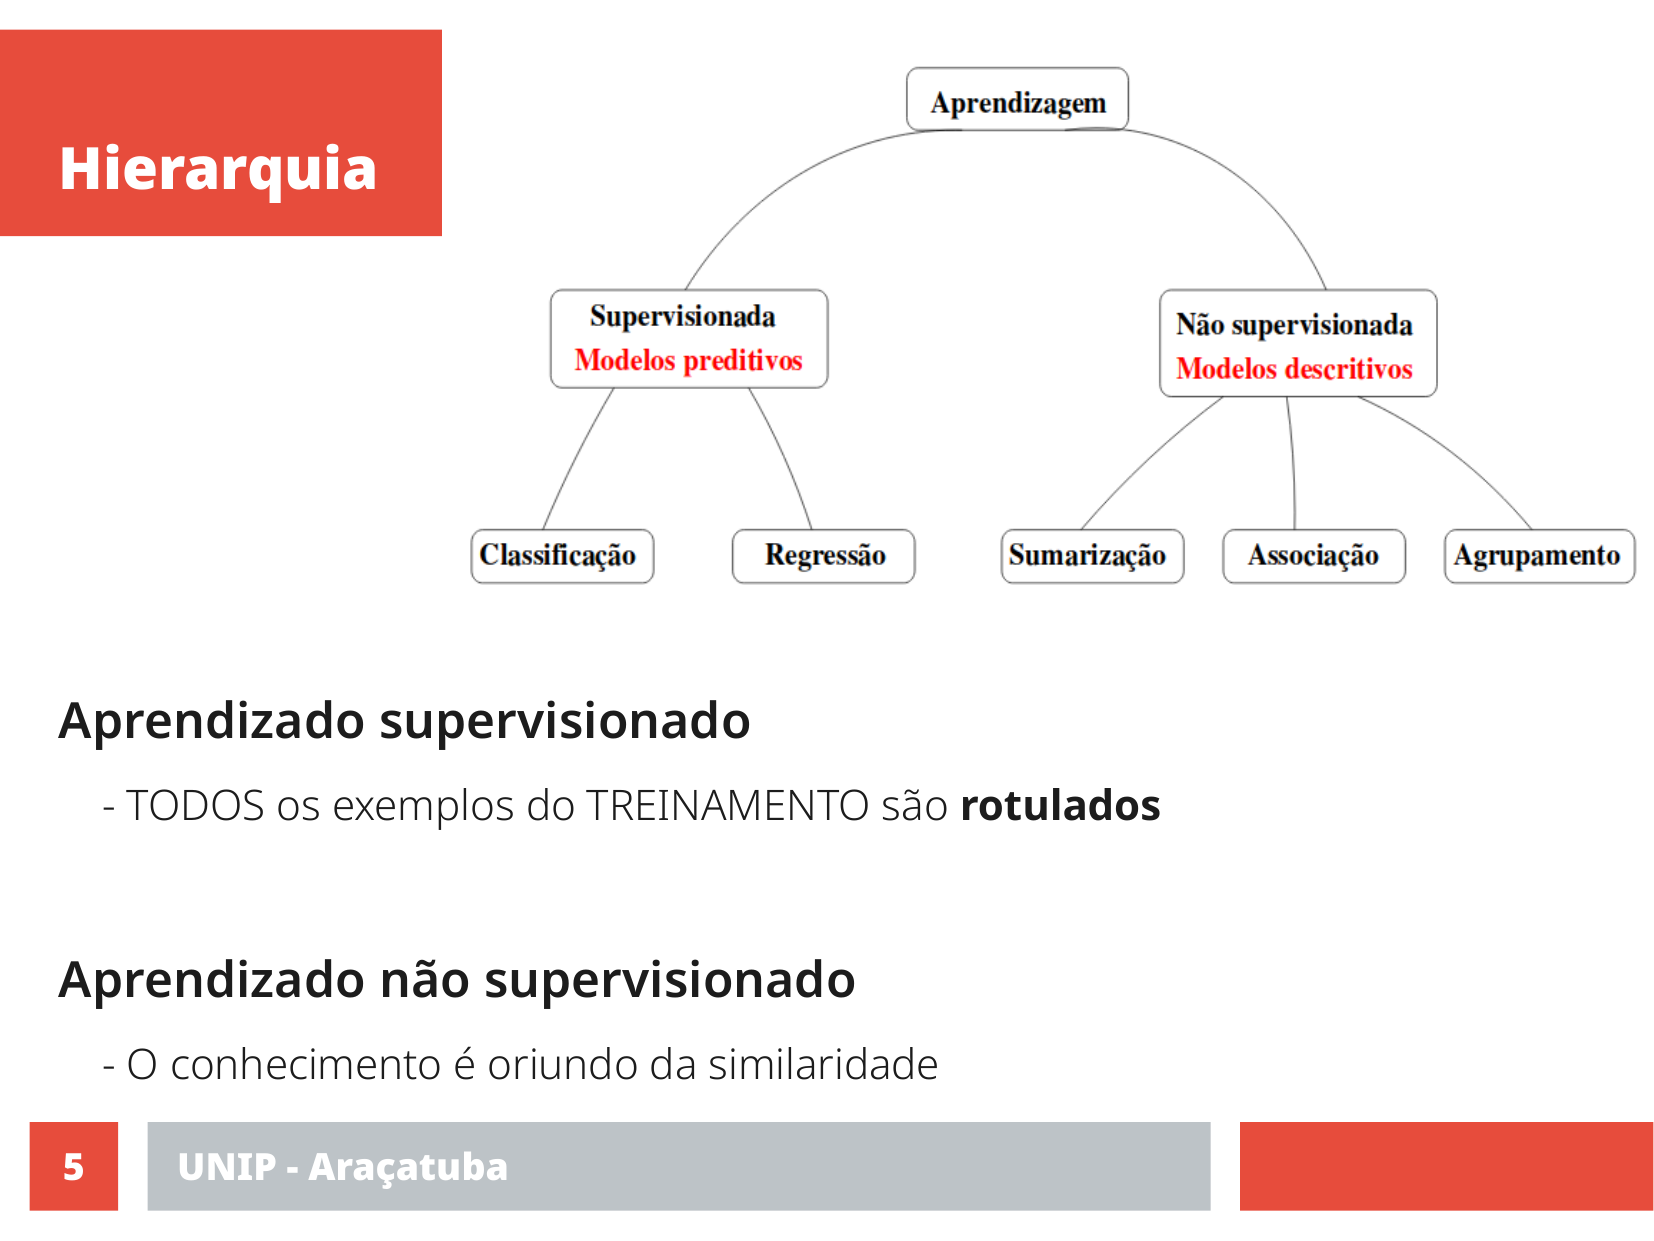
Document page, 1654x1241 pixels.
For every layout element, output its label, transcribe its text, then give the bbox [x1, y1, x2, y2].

picture [442, 27, 1654, 636]
list Aprendizado supervisionado - TODOS os exemplos do TREINAMENTO são rotulados Aprendizado não supervisionado - O conhecimento é oriundo da similaridade [59, 324, 1565, 1093]
title Hierarquia [59, 59, 442, 207]
